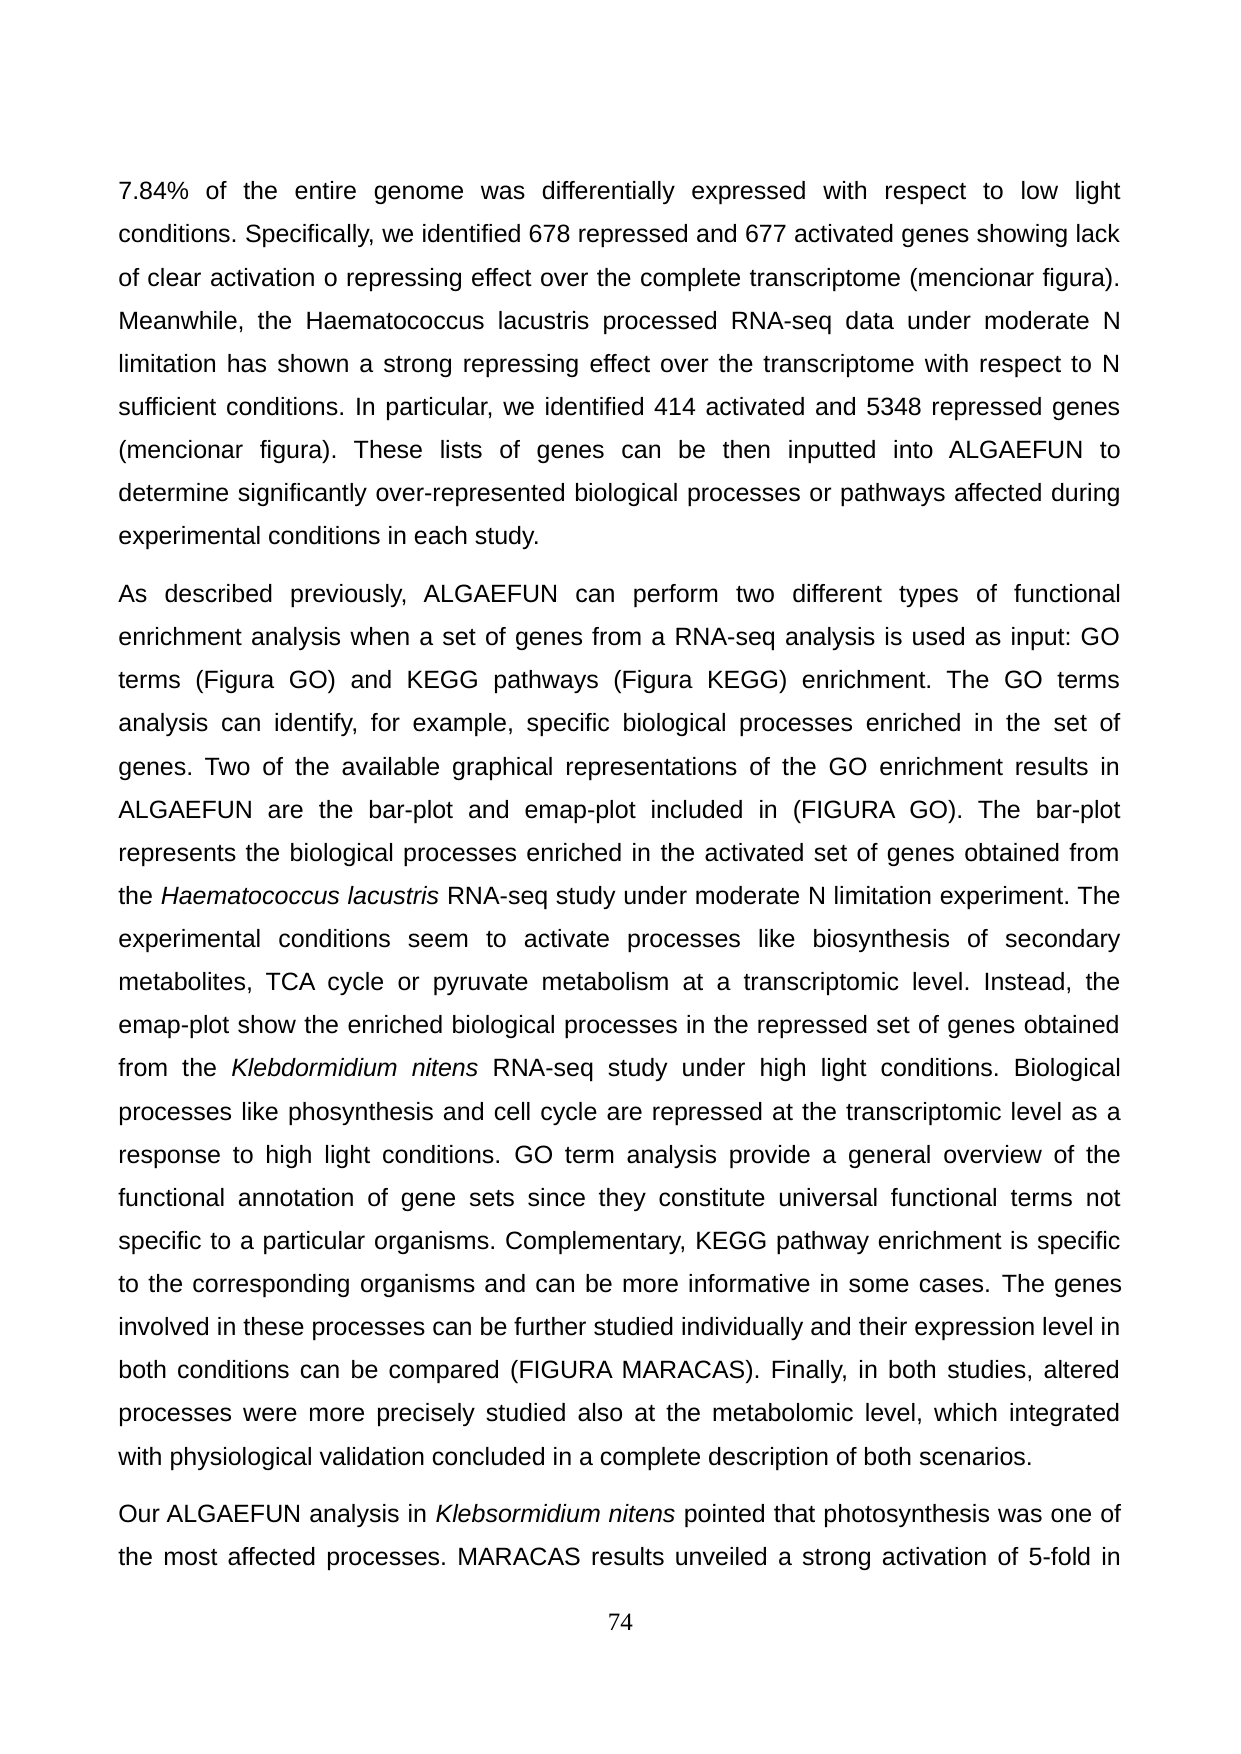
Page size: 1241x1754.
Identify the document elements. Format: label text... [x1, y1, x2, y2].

text 7.84% of the entire genome was differentially expressed with respect to low light conditions. Specifically, we identified 678 repressed and 677 activated genes showing lack of clear activation o repressing effect over the complete transcriptome (mencionar figura). Meanwhile, the Haematococcus lacustris processed RNA-seq data under moderate N limitation has shown a strong repressing effect over the transcriptome with respect to N sufficient conditions. In particular, we identified 414 activated and 5348 repressed genes (mencionar figura). These lists of genes can be then inputted into ALGAEFUN to determine significantly over-represented biological processes or pathways affected during experimental conditions in each study. [118, 176, 1122, 550]
text Our ALGAEFUN analysis in Klebsormidium nitens pointed that photosynthesis was one of the most affected processes. MARACAS results unveiled a strong activation of 5-fold in [118, 1499, 1122, 1571]
text As described previously, ALGAEFUN can perform two different types of functional enrichment analysis when a set of genes from a RNA-seq analysis is used as input: GO terms (Figura GO) and KEGG pathways (Figura KEGG) enrichment. The GO terms analysis can identify, for example, specific biological processes enriched in the set of genes. Two of the available graphical representations of the GO enrichment results in ALGAEFUN are the bar-plot and emap-plot included in (FIGURA GO). The bar-plot represents the biological processes enriched in the activated set of genes obtained from the Haematococcus lacustris RNA-seq study under moderate N limitation experiment. The experimental conditions seem to activate processes like biosynthesis of secondary metabolites, TCA cycle or pyruvate metabolism at a transcriptomic level. Instead, the emap-plot show the enriched biological processes in the repressed set of genes obtained from the Klebdormidium nitens RNA-seq study under high light conditions. Biological processes like phosynthesis and cell cycle are repressed at the transcriptomic level as a response to high light conditions. GO term analysis provide a general overview of the functional annotation of gene sets since they constitute universal functional terms not specific to a particular organisms. Complementary, KEGG pathway enrichment is specific to the corresponding organisms and can be more informative in some cases. The genes involved in these processes can be further studied individually and their expression level in both conditions can be compared (FIGURA MARACAS). Finally, in both studies, altered processes were more precisely studied also at the metabolomic level, which integrated with physiological validation concluded in a complete description of both scenarios. [118, 579, 1122, 1470]
